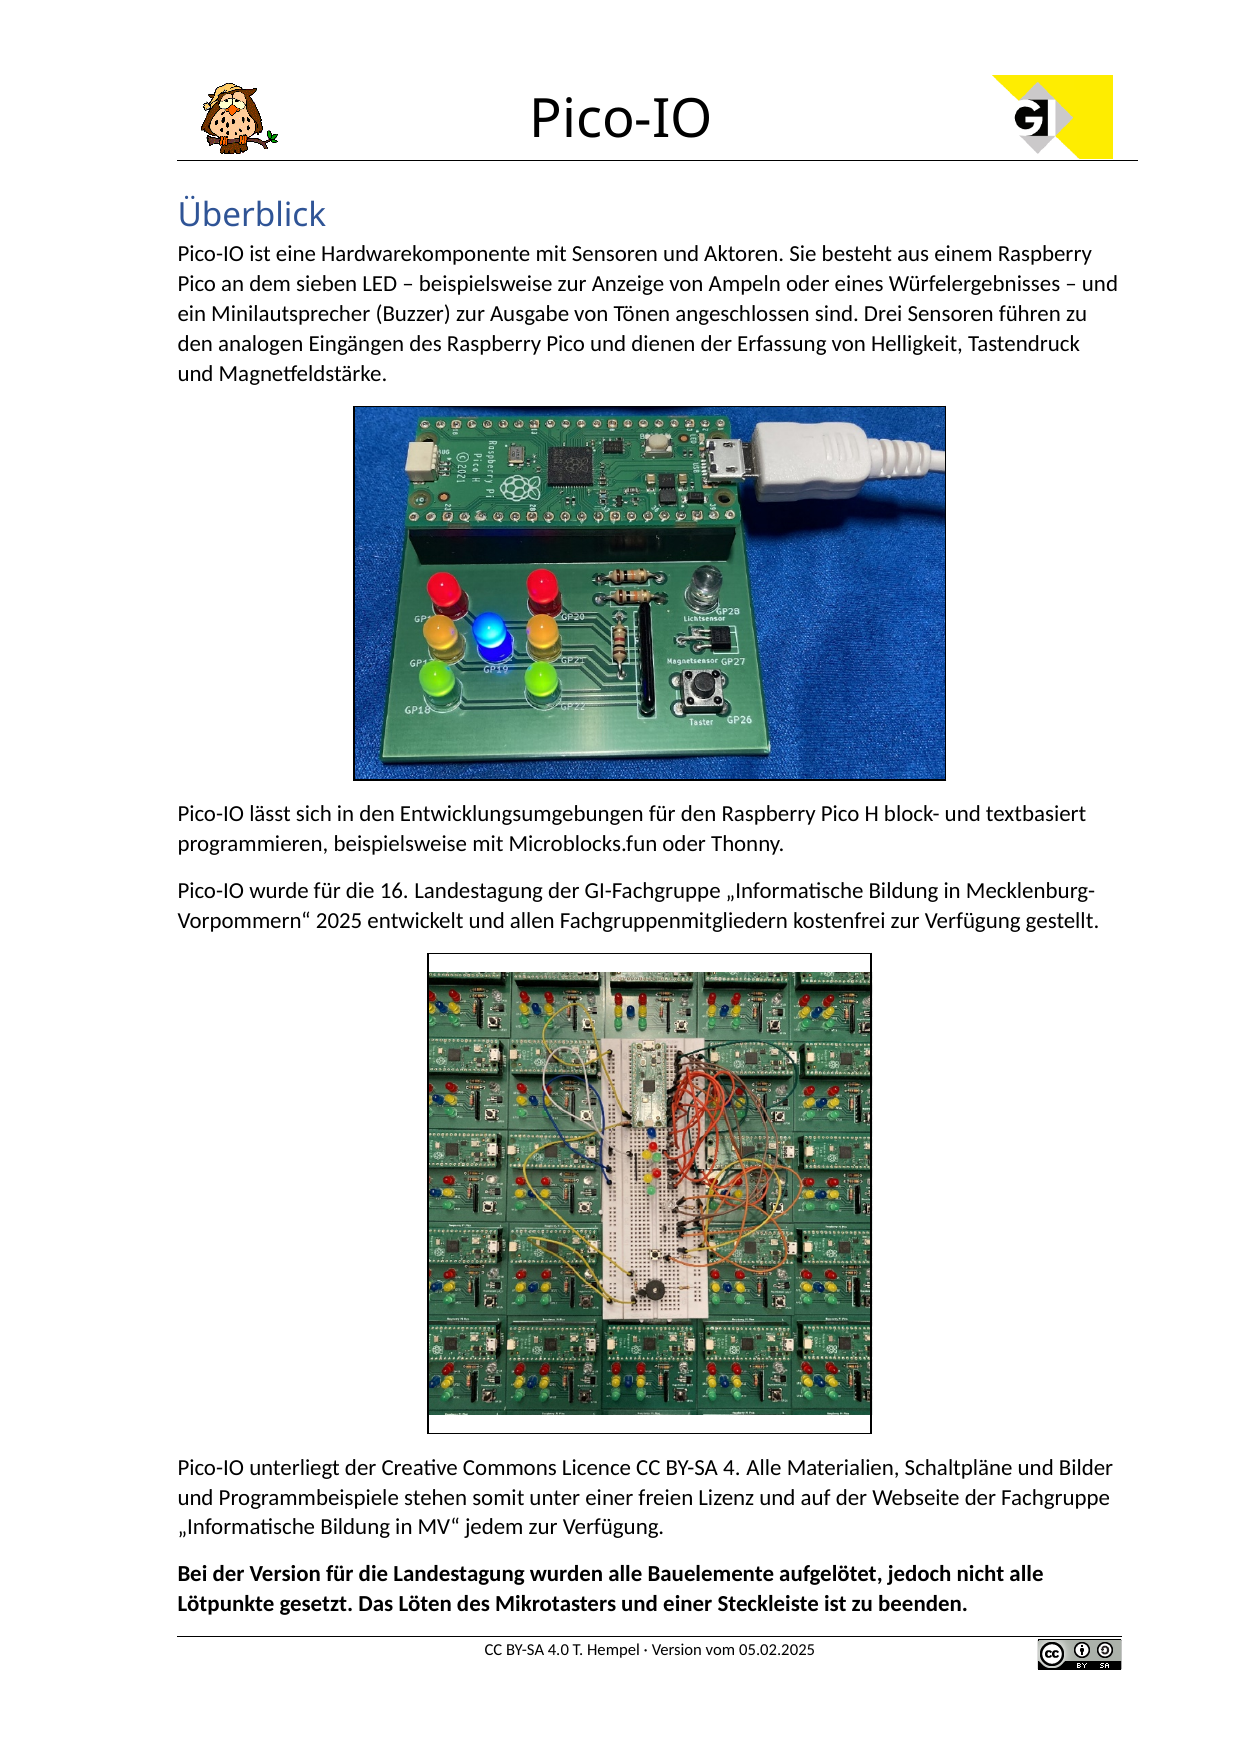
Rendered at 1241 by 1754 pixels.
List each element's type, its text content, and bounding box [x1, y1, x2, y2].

text Bei der Version für die Landestagung wurden alle Bauelemente aufgelötet, jedoch nicht alle Lötpunkte gesetzt. Das Löten des Mikrotasters und einer Steckleiste ist zu beenden. [177, 1559, 1122, 1617]
text Pico-IO lässt sich in den Entwicklungsumgebungen für den Raspberry Pico H block- und textbasiert programmieren, beispielsweise mit Microblocks.fun oder Thonny. [177, 799, 1122, 857]
text Pico-IO ist eine Hardwarekomponente mit Sensoren und Aktoren. Sie besteht aus einem Raspberry Pico an dem sieben LED – beispielsweise zur Anzeige von Ampeln oder eines Würfelergebnisses – und ein Minilautsprecher (Buzzer) zur Ausgabe von Tönen angeschlossen sind. Drei Sensoren führen zu den analogen Eingängen des Raspberry Pico und dienen der Erfassung von Helligkeit, Tastendruck und Magnetfeldstärke. [177, 239, 1122, 387]
subtitle Überblick [177, 191, 1122, 236]
text Pico-IO unterliegt der Creative Commons Licence CC BY-SA 4. Alle Materialien, Schaltpläne und Bilder und Programmbeispiele stehen somit unter einer freien Lizenz und auf der Webseite der Fachgruppe „Informatische Bildung in MV“ jedem zur Verfügung. [177, 1453, 1122, 1541]
text Pico-IO wurde für die 16. Landestagung der GI-Fachgruppe „Informatische Bildung in Mecklenburg-Vorpommern“ 2025 entwickelt und allen Fachgruppenmitgliedern kostenfrei zur Verfügung gestellt. [177, 876, 1122, 934]
